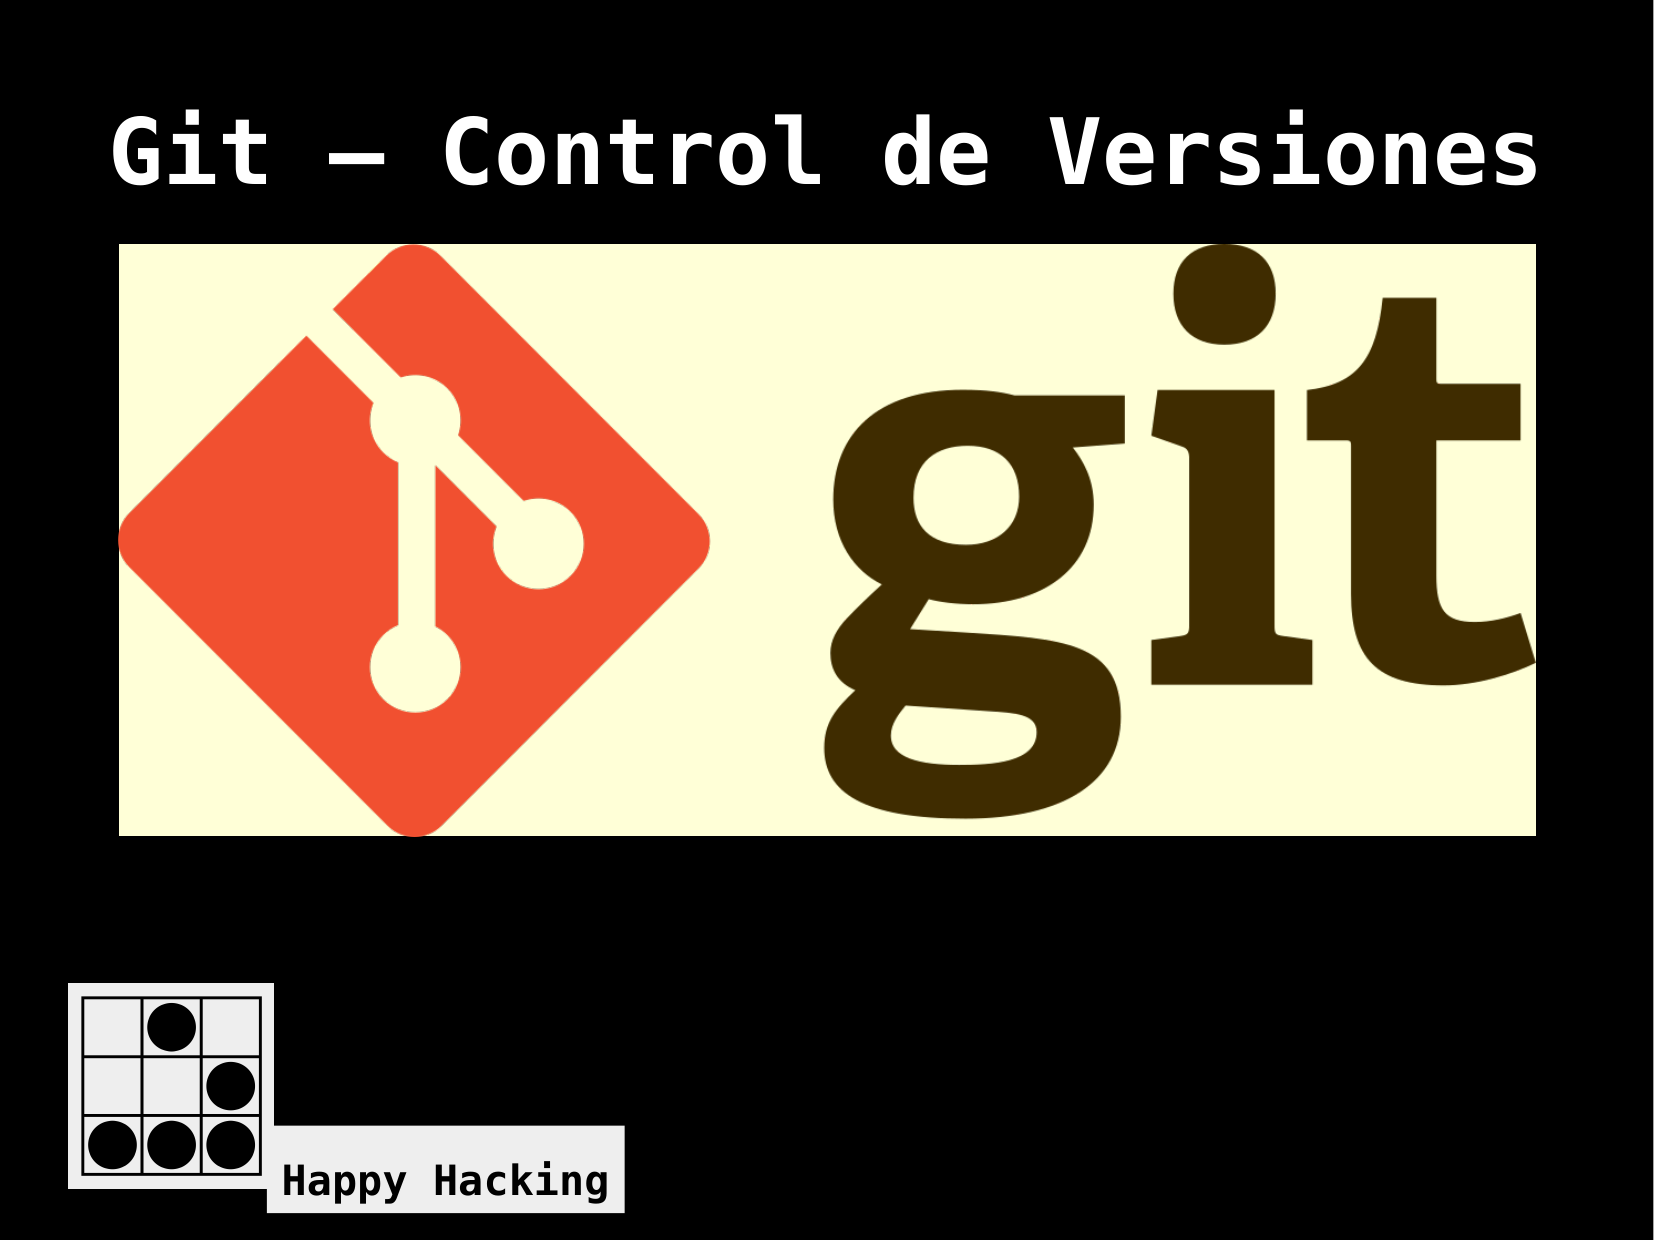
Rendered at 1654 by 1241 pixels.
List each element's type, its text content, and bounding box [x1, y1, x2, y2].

title Git – Control de Versiones [82, 49, 1571, 257]
text_box Happy Hacking [266, 1125, 625, 1214]
picture [118, 244, 1536, 837]
picture [68, 983, 275, 1190]
